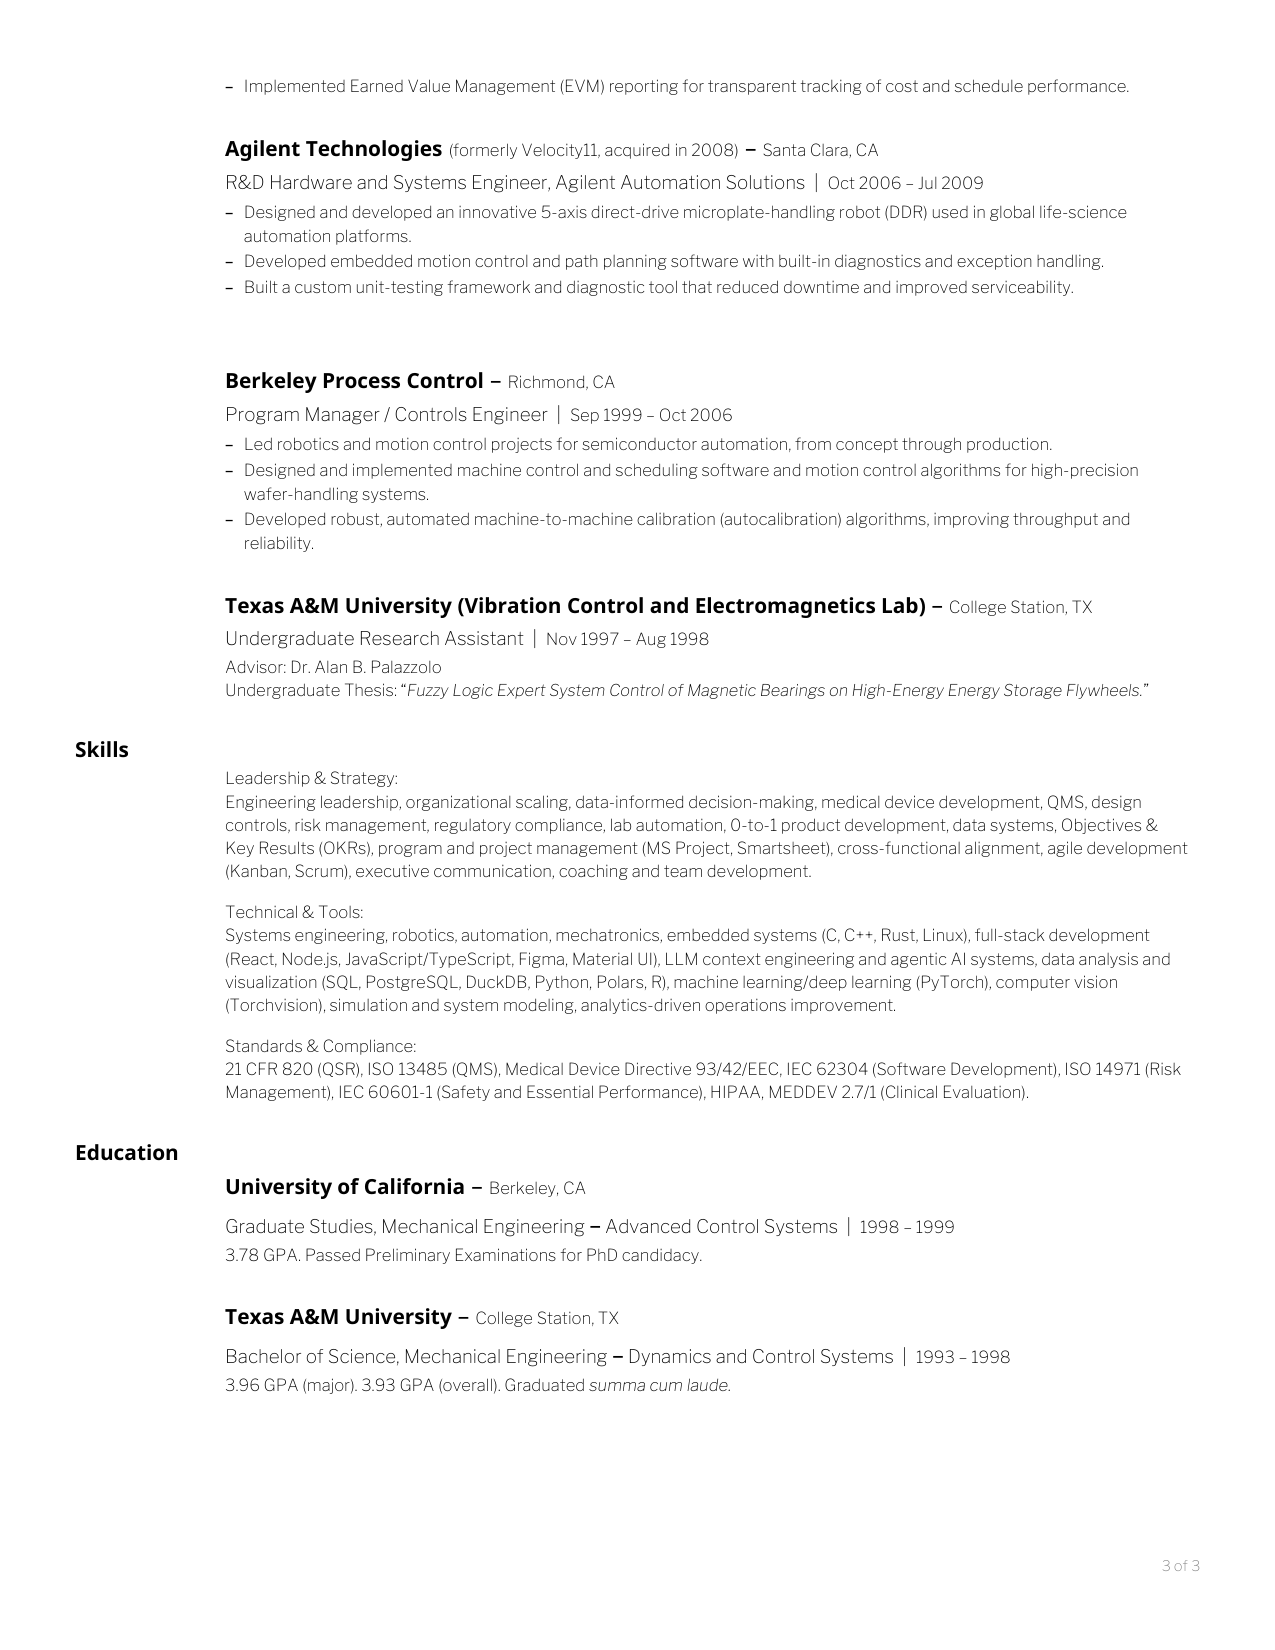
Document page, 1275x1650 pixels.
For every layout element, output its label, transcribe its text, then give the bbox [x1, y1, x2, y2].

text Undergraduate Thesis: “Fuzzy Logic Expert System Control of Magnetic Bearings on High-Energy Energy Storage Flywheels.” [75, 680, 1191, 701]
text Technical & Tools: [75, 902, 1191, 923]
text Agilent Technologies (formerly Velocity11, acquired in 2008) – Santa Clara, CA [75, 132, 1200, 163]
text University of California – Berkeley, CA [75, 1170, 1200, 1201]
list Designed and developed an innovative 5-axis direct-drive microplate-handling robot (DDR) used in global life-science automation platforms. [225, 201, 1191, 247]
text Texas A&M University (Vibration Control and Electromagnetics Lab) – College Station, TX [75, 589, 1200, 620]
list Implemented Earned Value Management (EVM) reporting for transparent tracking of cost and schedule performance. [225, 75, 1191, 98]
text Graduate Studies, Mechanical Engineering – Advanced Control Systems | 1998 – 1999 [75, 1209, 1200, 1240]
text Texas A&M University – College Station, TX [75, 1300, 1200, 1332]
text Berkeley Process Control – Richmond, CA [75, 364, 1200, 396]
list Developed robust, automated machine-to-machine calibration (autocalibration) algorithms, improving throughput and reliability. [225, 508, 1191, 554]
text Advisor: Dr. Alan B. Palazzolo [75, 657, 1191, 677]
text Engineering leadership, organizational scaling, data-informed decision-making, medical device development, QMS, design controls, risk management, regulatory compliance, lab automation, 0-to-1 product development, data systems, Objectives & Key Results (OKRs), program and project management (MS Project, Smartsheet), cross-functional alignment, agile development (Kanban, Scrum), executive communication, coaching and team development. [75, 792, 1191, 882]
text Standards & Compliance: [75, 1036, 1191, 1056]
text Skills [75, 736, 1191, 764]
text Leadership & Strategy: [75, 768, 1191, 788]
list Developed embedded motion control and path planning software with built-in diagnostics and exception handling. [225, 250, 1191, 272]
text Education [75, 1138, 1191, 1166]
list Built a custom unit-testing framework and diagnostic tool that reduced downtime and improved serviceability. [225, 276, 1191, 298]
text Undergraduate Research Assistant | Nov 1997 – Aug 1998 [75, 628, 1191, 650]
text 3.78 GPA. Passed Preliminary Examinations for PhD candidacy. [75, 1245, 1200, 1265]
text 21 CFR 820 (QSR), ISO 13485 (QMS), Medical Device Directive 93/42/EEC, IEC 62304 (Software Development), ISO 14971 (Risk Management), IEC 60601-1 (Safety and Essential Performance), HIPAA, MEDDEV 2.7/1 (Clinical Evaluation). [75, 1059, 1191, 1103]
list Designed and implemented machine control and scheduling software and motion control algorithms for high-precision wafer-handling systems. [225, 459, 1191, 505]
text Program Manager / Controls Engineer | Sep 1999 – Oct 2006 [75, 403, 1191, 426]
list Led robotics and motion control projects for semiconductor automation, from concept through production. [225, 433, 1191, 455]
text 3.96 GPA (major). 3.93 GPA (overall). Graduated summa cum laude. [75, 1375, 1200, 1395]
text Bachelor of Science, Mechanical Engineering – Dynamics and Control Systems | 1993 – 1998 [75, 1339, 1200, 1371]
text Systems engineering, robotics, automation, mechatronics, embedded systems (C, C++, Rust, Linux), full-stack development (React, Node.js, JavaScript/TypeScript, Figma, Material UI), LLM context engineering and agentic AI systems, data analysis and visualization (SQL, PostgreSQL, DuckDB, Python, Polars, R), machine learning/deep learning (PyTorch), computer vision (Torchvision), simulation and system modeling, analytics-driven operations improvement. [75, 926, 1191, 1016]
text R&D Hardware and Systems Engineer, Agilent Automation Solutions | Oct 2006 – Jul 2009 [75, 171, 1191, 194]
